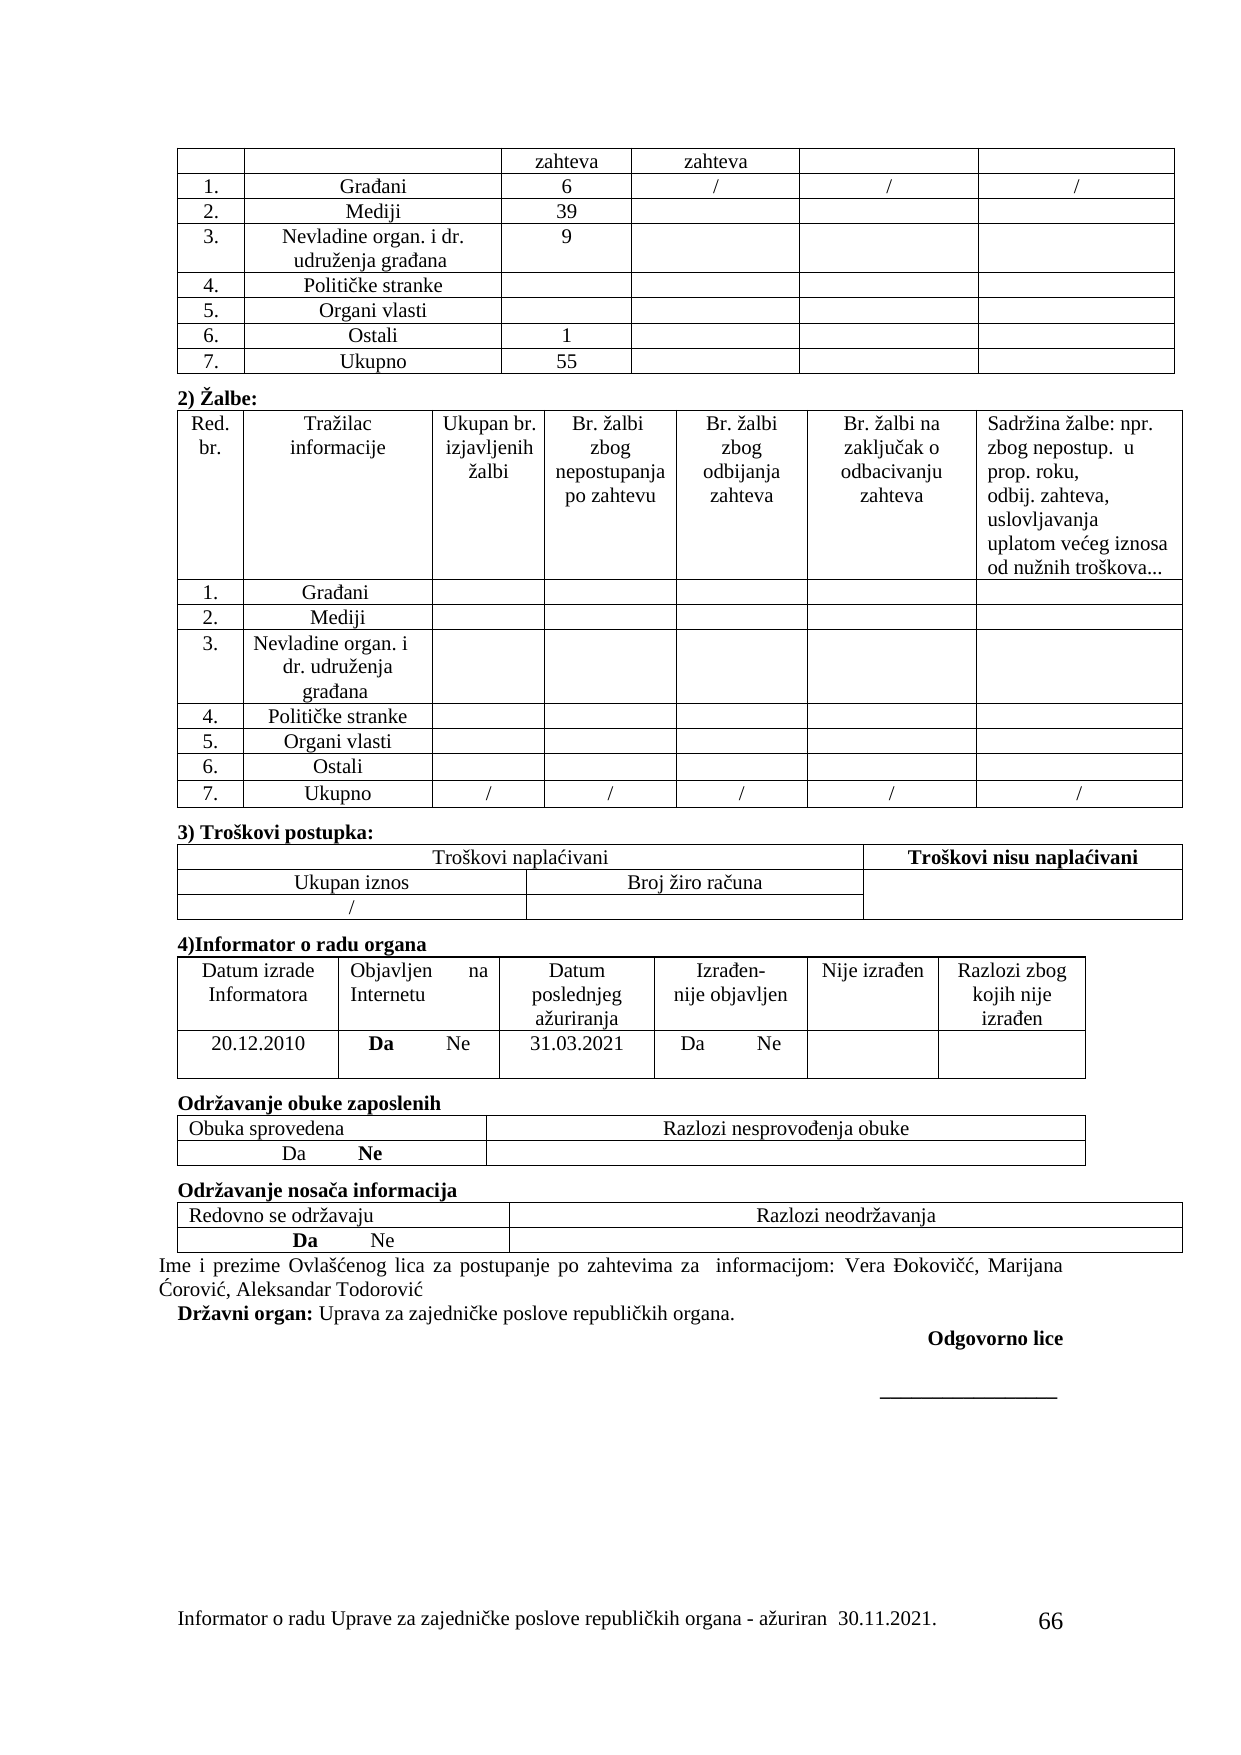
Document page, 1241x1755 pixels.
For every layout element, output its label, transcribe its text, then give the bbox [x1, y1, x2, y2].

table_header Tražilac informacije [244, 411, 432, 579]
table_cell Organi vlasti [244, 729, 432, 753]
table_cell 7. [178, 781, 243, 807]
text Državni organ: Uprava za zajedničke poslove republičkih organa. [177, 1301, 1063, 1325]
table_cell 6 [502, 174, 631, 198]
table_cell 2. [178, 199, 244, 223]
table_header Sadržina žalbe: npr. zbog nepostup. u prop. roku, odbij. zahteva, uslovlјavanja uplatom većeg iznosa od nužnih troškova... [977, 411, 1182, 579]
table_cell [632, 273, 799, 297]
table_cell 9 [502, 224, 631, 272]
table_cell 2. [178, 605, 243, 629]
table_cell [502, 298, 631, 322]
table_cell 5. [178, 729, 243, 753]
table_cell Ostali [244, 754, 432, 780]
table_cell Mediji [245, 199, 501, 223]
table_header Troškovi naplaćivani [178, 845, 863, 869]
table_cell / [677, 781, 807, 807]
table_cell [979, 273, 1174, 297]
table_header Br. žalbi na zaklјučak o odbacivanju zahteva [808, 411, 976, 579]
table_cell [864, 870, 1182, 919]
table_cell Političke stranke [245, 273, 501, 297]
table_cell Mediji [244, 605, 432, 629]
table_cell / [632, 174, 799, 198]
table_cell [632, 349, 799, 373]
table_header Razlozi nesprovođenja obuke [487, 1116, 1085, 1140]
table_cell [977, 605, 1182, 629]
table_cell [510, 1228, 1182, 1252]
table_cell [632, 199, 799, 223]
table_header [178, 149, 244, 173]
table_cell Političke stranke [244, 704, 432, 728]
table_cell [433, 630, 544, 703]
table_header [245, 149, 501, 173]
table_cell 4. [178, 704, 243, 728]
table_cell [979, 298, 1174, 322]
table_cell [677, 580, 807, 604]
table_cell [977, 630, 1182, 703]
table_cell [677, 704, 807, 728]
table_cell [545, 580, 676, 604]
table_header [979, 149, 1174, 173]
table_cell [545, 729, 676, 753]
table_cell [433, 729, 544, 753]
table_cell [433, 605, 544, 629]
table_cell / [979, 174, 1174, 198]
table_header Datum poslednjeg ažuriranja [500, 958, 654, 1030]
table_cell 3. [178, 630, 243, 703]
table_cell [808, 729, 976, 753]
table_cell Da Ne [655, 1031, 807, 1078]
table_cell 3. [178, 224, 244, 272]
table_cell Građani [245, 174, 501, 198]
table_cell Građani [244, 580, 432, 604]
table_cell [545, 605, 676, 629]
table_cell 39 [502, 199, 631, 223]
text 2) Žalbe: [177, 386, 1063, 410]
table_cell [632, 224, 799, 272]
table_cell / [977, 781, 1182, 807]
table_cell Broj žiro računa [527, 870, 863, 894]
table_cell Ukupno [245, 349, 501, 373]
table_cell [632, 324, 799, 347]
table_cell [808, 1031, 938, 1078]
table_cell [545, 704, 676, 728]
table_cell Nevladine organ. i dr. udruženja građana [245, 224, 501, 272]
table_cell [800, 273, 978, 297]
table_cell 55 [502, 349, 631, 373]
table_header Izrađen- nije objavlјen [655, 958, 807, 1030]
table_header Razlozi neodržavanja [510, 1203, 1182, 1227]
table_cell Ostali [245, 324, 501, 347]
table_cell 4. [178, 273, 244, 297]
table_header Objavlјen na Internetu [339, 958, 499, 1030]
table_cell 20.12.2010 [178, 1031, 338, 1078]
text 4)Informator o radu organa [177, 932, 1063, 956]
text _________________ [177, 1373, 1063, 1402]
text Održavanje obuke zaposlenih [177, 1091, 1063, 1115]
table_cell [433, 580, 544, 604]
table_cell / [178, 895, 526, 919]
table_cell [808, 605, 976, 629]
table_cell [979, 324, 1174, 347]
table_cell [677, 729, 807, 753]
text Ime i prezime Ovlašćenog lica za postupanje po zahtevima za informacijom: Vera Đokovičć, Marijana Ćorović, Aleksandar Todorović [158, 1253, 1063, 1301]
table_cell [632, 298, 799, 322]
table_cell Nevladine organ. i dr. udruženja građana [244, 630, 432, 703]
table_header Br. žalbi zbog odbijanja zahteva [677, 411, 807, 579]
table_header Br. žalbi zbog nepostupanja po zahtevu [545, 411, 676, 579]
table_header Redovno se održavaju [178, 1203, 509, 1227]
table_header Datum izrade Informatora [178, 958, 338, 1030]
table_cell [800, 224, 978, 272]
table_header zahteva [502, 149, 631, 173]
table_header Razlozi zbog kojih nije izrađen [939, 958, 1085, 1030]
table_cell [800, 298, 978, 322]
table_cell 31.03.2021 [500, 1031, 654, 1078]
table_cell [433, 754, 544, 780]
table_cell [545, 630, 676, 703]
table_cell Ukupno [244, 781, 432, 807]
table_header [800, 149, 978, 173]
table_cell [808, 754, 976, 780]
table_cell [527, 895, 863, 919]
table_cell [979, 349, 1174, 373]
table_cell [979, 224, 1174, 272]
table_cell [977, 729, 1182, 753]
text 3) Troškovi postupka: [177, 820, 1063, 844]
table_cell 1. [178, 580, 243, 604]
table_header Red. br. [178, 411, 243, 579]
table_cell [800, 199, 978, 223]
table_header Troškovi nisu naplaćivani [864, 845, 1182, 869]
table_cell / [545, 781, 676, 807]
table_cell [545, 754, 676, 780]
table_cell Da Ne [178, 1228, 509, 1252]
table_cell [808, 630, 976, 703]
table_cell Organi vlasti [245, 298, 501, 322]
table_cell [677, 754, 807, 780]
table_cell [502, 273, 631, 297]
table_cell 1 [502, 324, 631, 347]
table_cell 6. [178, 754, 243, 780]
table_cell [939, 1031, 1085, 1078]
table_cell 6. [178, 324, 244, 347]
table_cell 7. [178, 349, 244, 373]
table_cell / [433, 781, 544, 807]
table_cell Da Ne [339, 1031, 499, 1078]
table_cell 1. [178, 174, 244, 198]
table_cell [977, 754, 1182, 780]
table_cell [433, 704, 544, 728]
table_cell [979, 199, 1174, 223]
table_cell [800, 324, 978, 347]
table_cell Ukupan iznos [178, 870, 526, 894]
table_header zahteva [632, 149, 799, 173]
table_header Obuka sprovedena [178, 1116, 486, 1140]
table_cell [808, 704, 976, 728]
table_cell [977, 580, 1182, 604]
table_cell 5. [178, 298, 244, 322]
table_cell [487, 1141, 1085, 1165]
table_cell / [808, 781, 976, 807]
text Održavanje nosača informacija [177, 1178, 1063, 1202]
table_cell [808, 580, 976, 604]
table_header Nije izrađen [808, 958, 938, 1030]
table_cell [800, 349, 978, 373]
table_cell / [800, 174, 978, 198]
table_cell Da Ne [178, 1141, 486, 1165]
text Odgovorno lice [177, 1325, 1063, 1349]
table_header Ukupan br. izjavlјenih žalbi [433, 411, 544, 579]
table_cell [977, 704, 1182, 728]
table_cell [677, 630, 807, 703]
table_cell [677, 605, 807, 629]
